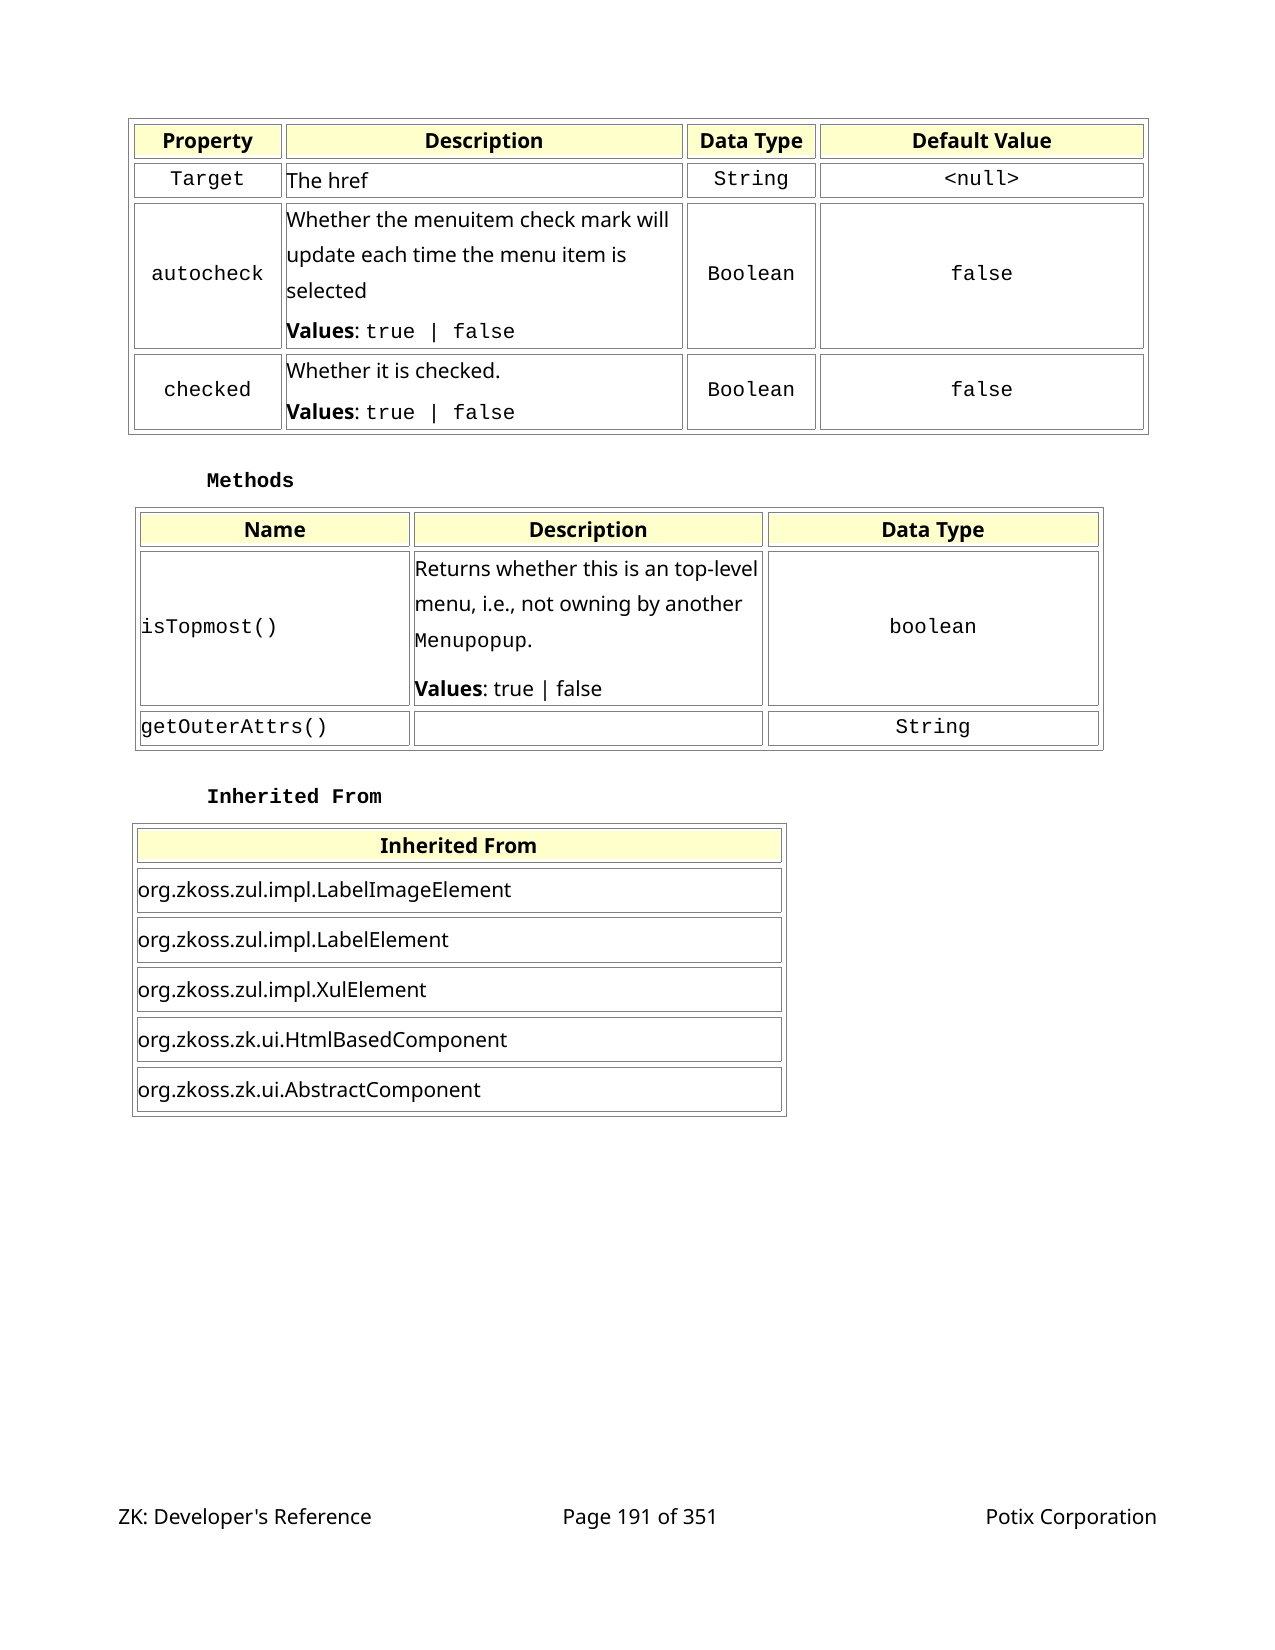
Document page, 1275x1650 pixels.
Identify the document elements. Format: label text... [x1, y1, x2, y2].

table_cell false [818, 197, 1146, 348]
table_cell org.zkoss.zk.ui.AbstractComponent [134, 1061, 783, 1111]
table_cell Returns whether this is an top-level menu, i.e., not owning by another Menupopup. Values: true | false [411, 546, 765, 705]
table_cell org.zkoss.zul.impl.XulElement [134, 962, 783, 1011]
table_cell checked [131, 348, 283, 428]
table_cell getOuterAttrs() [138, 705, 411, 744]
table_cell org.zkoss.zul.impl.LabelElement [134, 912, 783, 962]
table_header Name [138, 508, 411, 546]
subtitle Inherited From [207, 787, 1157, 810]
table_cell org.zkoss.zk.ui.HtmlBasedComponent [134, 1011, 783, 1061]
subtitle Methods [207, 471, 1157, 494]
table_cell Target [131, 158, 283, 197]
table_cell Whether the menuitem check mark will update each time the menu item is selected Values: true | false [283, 197, 685, 348]
table_header Description [411, 508, 765, 546]
table_header Data Type [765, 508, 1101, 546]
table_header Default Value [818, 119, 1146, 158]
table_header Property [131, 119, 283, 158]
table_cell autocheck [131, 197, 283, 348]
table_cell String [765, 705, 1101, 744]
table_cell [411, 705, 765, 744]
table_cell boolean [765, 546, 1101, 705]
table_cell The href [283, 158, 685, 197]
table_cell [415, 712, 762, 744]
table_cell Whether it is checked. Values: true | false [283, 348, 685, 428]
table_cell org.zkoss.zul.impl.LabelImageElement [134, 862, 783, 912]
table_header Inherited From [134, 824, 783, 862]
table_cell isTopmost() [138, 546, 411, 705]
table_cell <null> [818, 158, 1146, 197]
table_cell String [685, 158, 817, 197]
table_cell Boolean [685, 348, 817, 428]
table_cell false [818, 348, 1146, 428]
table_header Description [283, 119, 685, 158]
table_cell Boolean [685, 197, 817, 348]
table_header Data Type [685, 119, 817, 158]
